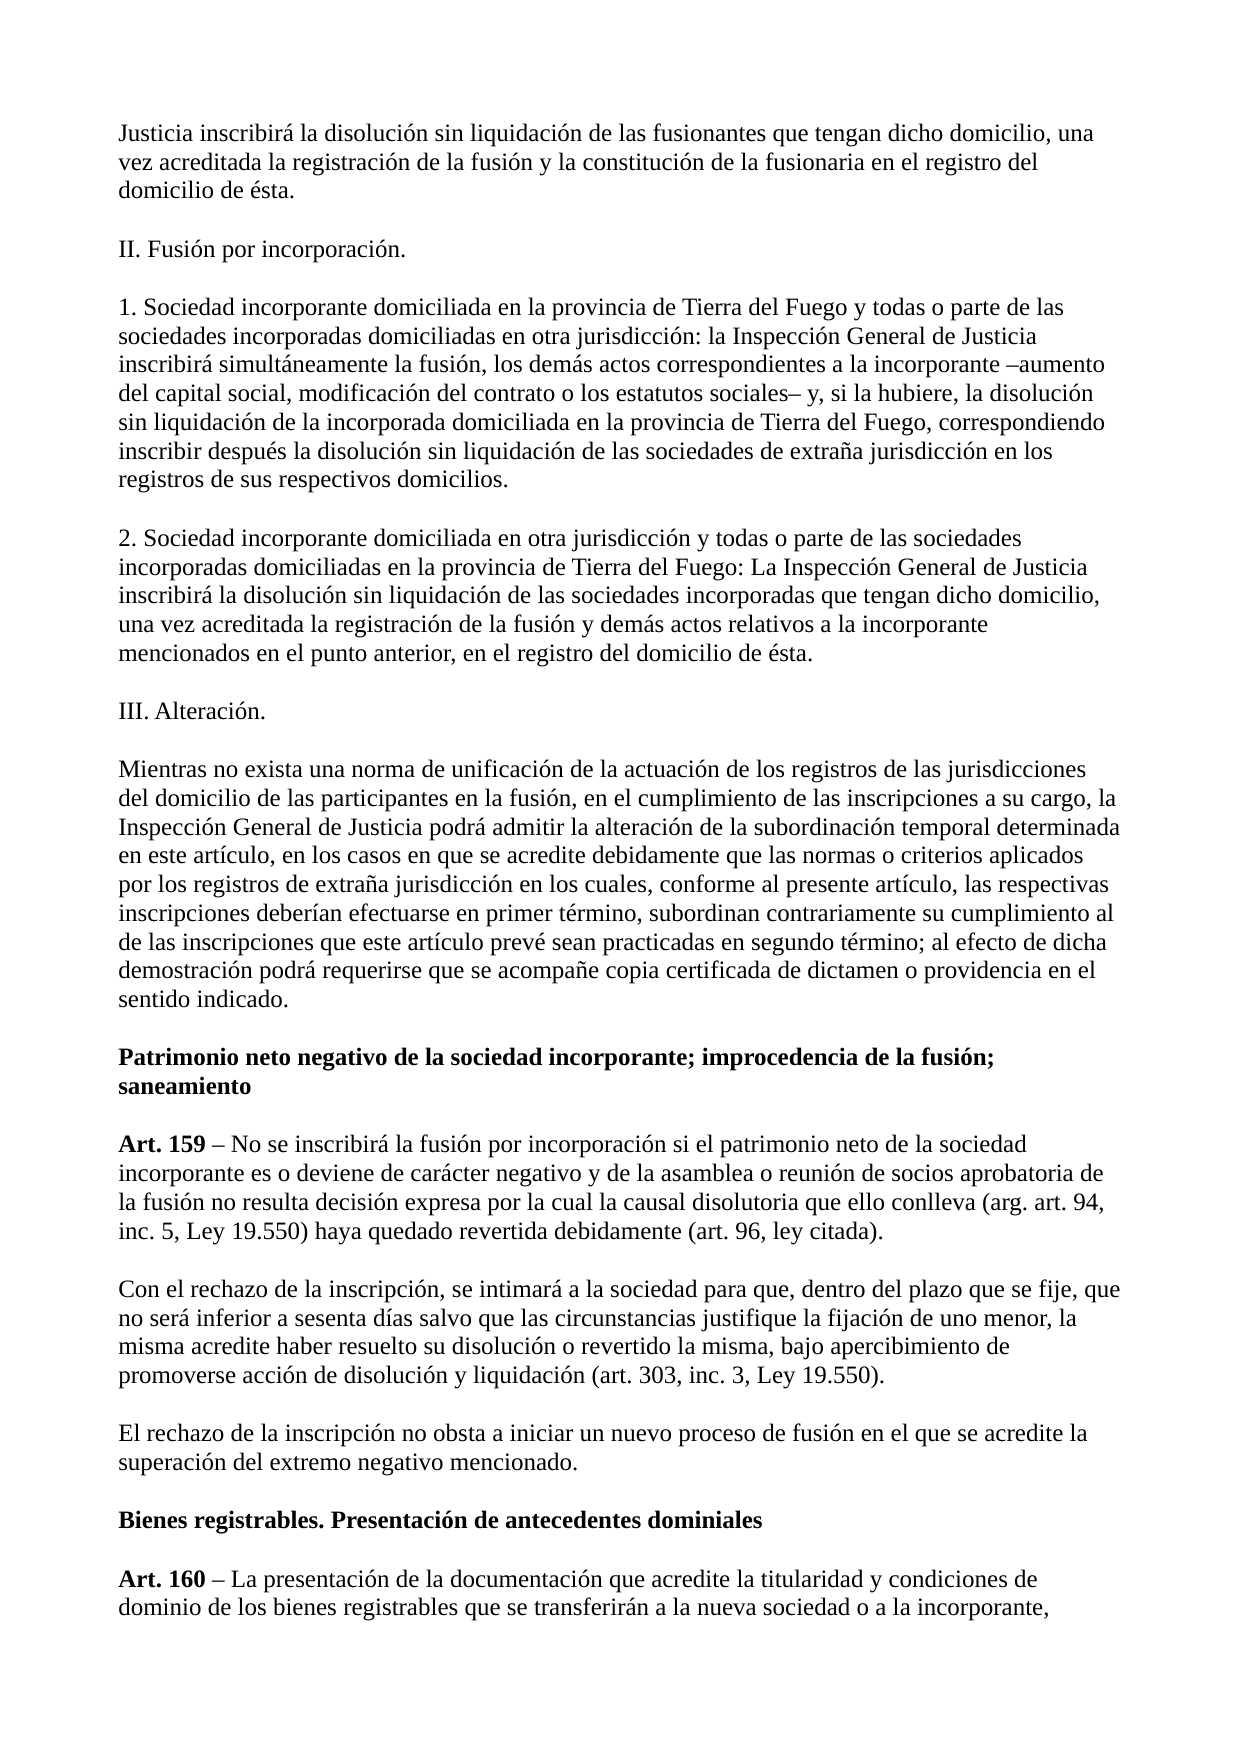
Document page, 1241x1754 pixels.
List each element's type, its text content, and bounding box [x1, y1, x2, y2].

table_header Justicia inscribirá la disolución sin liquidación de las fusionantes que tengan dicho domicilio, una vez acreditada la registración de la fusión y la constitución de la fusionaria en el registro del domicilio de ésta. II. Fusión por incorporación. 1. Sociedad incorporante domiciliada en la provincia de Tierra del Fuego y todas o parte de las sociedades incorporadas domiciliadas en otra jurisdicción: la Inspección General de Justicia inscribirá simultáneamente la fusión, los demás actos correspondientes a la incorporante –aumento del capital social, modificación del contrato o los estatutos sociales– y, si la hubiere, la disolución sin liquidación de la incorporada domiciliada en la provincia de Tierra del Fuego, correspondiendo inscribir después la disolución sin liquidación de las sociedades de extraña jurisdicción en los registros de sus respectivos domicilios. 2. Sociedad incorporante domiciliada en otra jurisdicción y todas o parte de las sociedades incorporadas domiciliadas en la provincia de Tierra del Fuego: La Inspección General de Justicia inscribirá la disolución sin liquidación de las sociedades incorporadas que tengan dicho domicilio, una vez acreditada la registración de la fusión y demás actos relativos a la incorporante mencionados en el punto anterior, en el registro del domicilio de ésta. III. Alteración. Mientras no exista una norma de unificación de la actuación de los registros de las jurisdicciones del domicilio de las participantes en la fusión, en el cumplimiento de las inscripciones a su cargo, la Inspección General de Justicia podrá admitir la alteración de la subordinación temporal determinada en este artículo, en los casos en que se acredite debidamente que las normas o criterios aplicados por los registros de extraña jurisdicción en los cuales, conforme al presente artículo, las respectivas inscripciones deberían efectuarse en primer término, subordinan contrariamente su cumplimiento al de las inscripciones que este artículo prevé sean practicadas en segundo término; al efecto de dicha demostración podrá requerirse que se acompañe copia certificada de dictamen o providencia en el sentido indicado. Patrimonio neto negativo de la sociedad incorporante; improcedencia de la fusión; saneamiento Art. 159 – No se inscribirá la fusión por incorporación si el patrimonio neto de la sociedad incorporante es o deviene de carácter negativo y de la asamblea o reunión de socios aprobatoria de la fusión no resulta decisión expresa por la cual la causal disolutoria que ello conlleva (arg. art. 94, inc. 5, Ley 19.550) haya quedado revertida debidamente (art. 96, ley citada). Con el rechazo de la inscripción, se intimará a la sociedad para que, dentro del plazo que se fije, que no será inferior a sesenta días salvo que las circunstancias justifique la fijación de uno menor, la misma acredite haber resuelto su disolución o revertido la misma, bajo apercibimiento de promoverse acción de disolución y liquidación (art. 303, inc. 3, Ley 19.550). El rechazo de la inscripción no obsta a iniciar un nuevo proceso de fusión en el que se acredite la superación del extremo negativo mencionado. Bienes registrables. Presentación de antecedentes dominiales Art. 160 – La presentación de la documentación que acredite la titularidad y condiciones de dominio de los bienes registrables que se transferirán a la nueva sociedad o a la incorporante, [118, 118, 1122, 1621]
